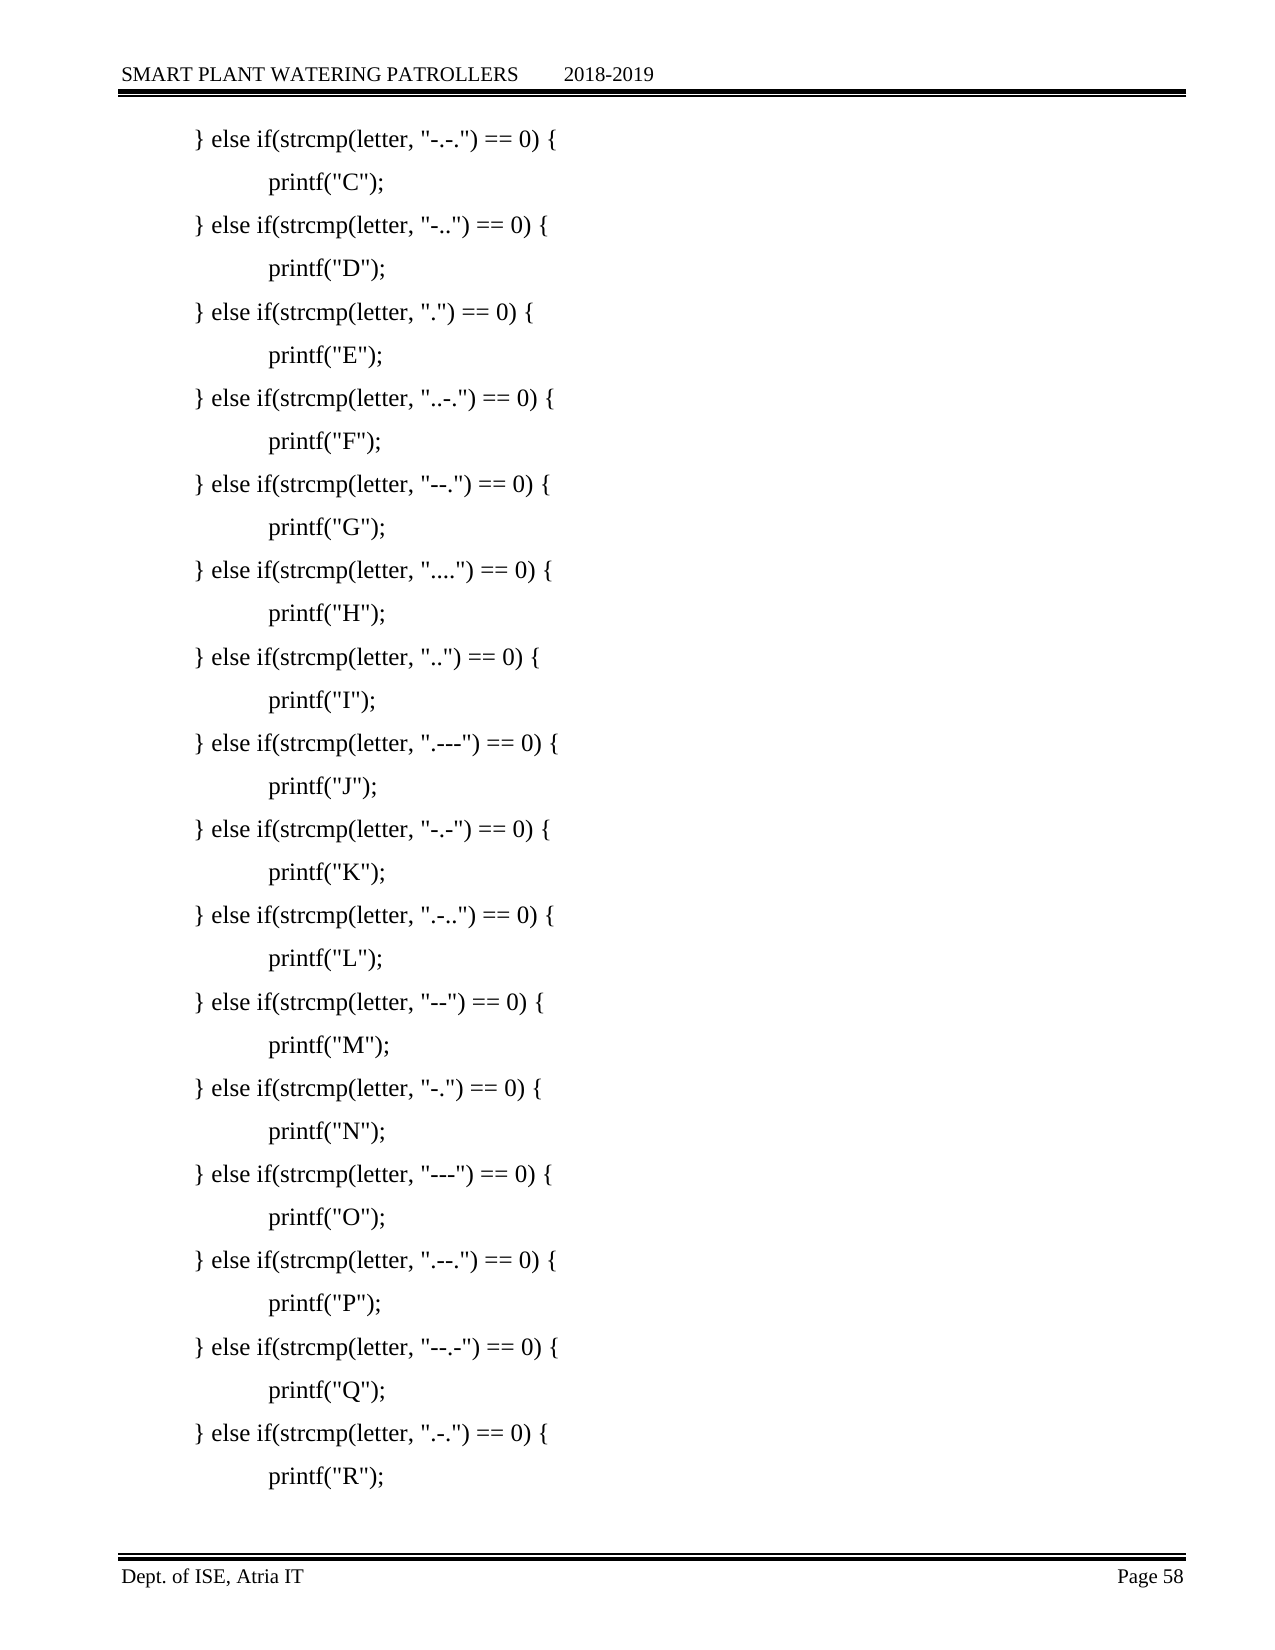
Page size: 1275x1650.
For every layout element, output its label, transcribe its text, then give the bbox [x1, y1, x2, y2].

text } else if(strcmp(letter, "-..") == 0) { [118, 210, 1186, 239]
text } else if(strcmp(letter, "..") == 0) { [118, 642, 1186, 670]
text printf("M"); [118, 1030, 1186, 1058]
text } else if(strcmp(letter, ".--.") == 0) { [118, 1245, 1186, 1274]
text } else if(strcmp(letter, "--.") == 0) { [118, 469, 1186, 498]
text printf("J"); [118, 771, 1186, 800]
text } else if(strcmp(letter, "--") == 0) { [118, 987, 1186, 1015]
text } else if(strcmp(letter, "-.-") == 0) { [118, 814, 1186, 843]
text } else if(strcmp(letter, "-.") == 0) { [118, 1073, 1186, 1102]
text printf("Q"); [118, 1375, 1186, 1403]
text printf("L"); [118, 943, 1186, 972]
text printf("O"); [118, 1202, 1186, 1231]
text } else if(strcmp(letter, "..-.") == 0) { [118, 383, 1186, 412]
text printf("H"); [118, 598, 1186, 627]
text printf("C"); [118, 167, 1186, 196]
text printf("K"); [118, 857, 1186, 886]
text } else if(strcmp(letter, ".---") == 0) { [118, 728, 1186, 757]
text printf("F"); [118, 426, 1186, 455]
text } else if(strcmp(letter, "....") == 0) { [118, 555, 1186, 584]
text printf("E"); [118, 340, 1186, 368]
text printf("D"); [118, 253, 1186, 282]
text printf("G"); [118, 512, 1186, 541]
text } else if(strcmp(letter, "--.-") == 0) { [118, 1332, 1186, 1360]
text printf("N"); [118, 1116, 1186, 1145]
text } else if(strcmp(letter, ".") == 0) { [118, 297, 1186, 325]
text } else if(strcmp(letter, ".-.") == 0) { [118, 1418, 1186, 1447]
text printf("R"); [118, 1461, 1186, 1490]
text } else if(strcmp(letter, "-.-.") == 0) { [118, 124, 1186, 153]
text } else if(strcmp(letter, "---") == 0) { [118, 1159, 1186, 1188]
text } else if(strcmp(letter, ".-..") == 0) { [118, 900, 1186, 929]
text printf("I"); [118, 685, 1186, 713]
text printf("P"); [118, 1288, 1186, 1317]
